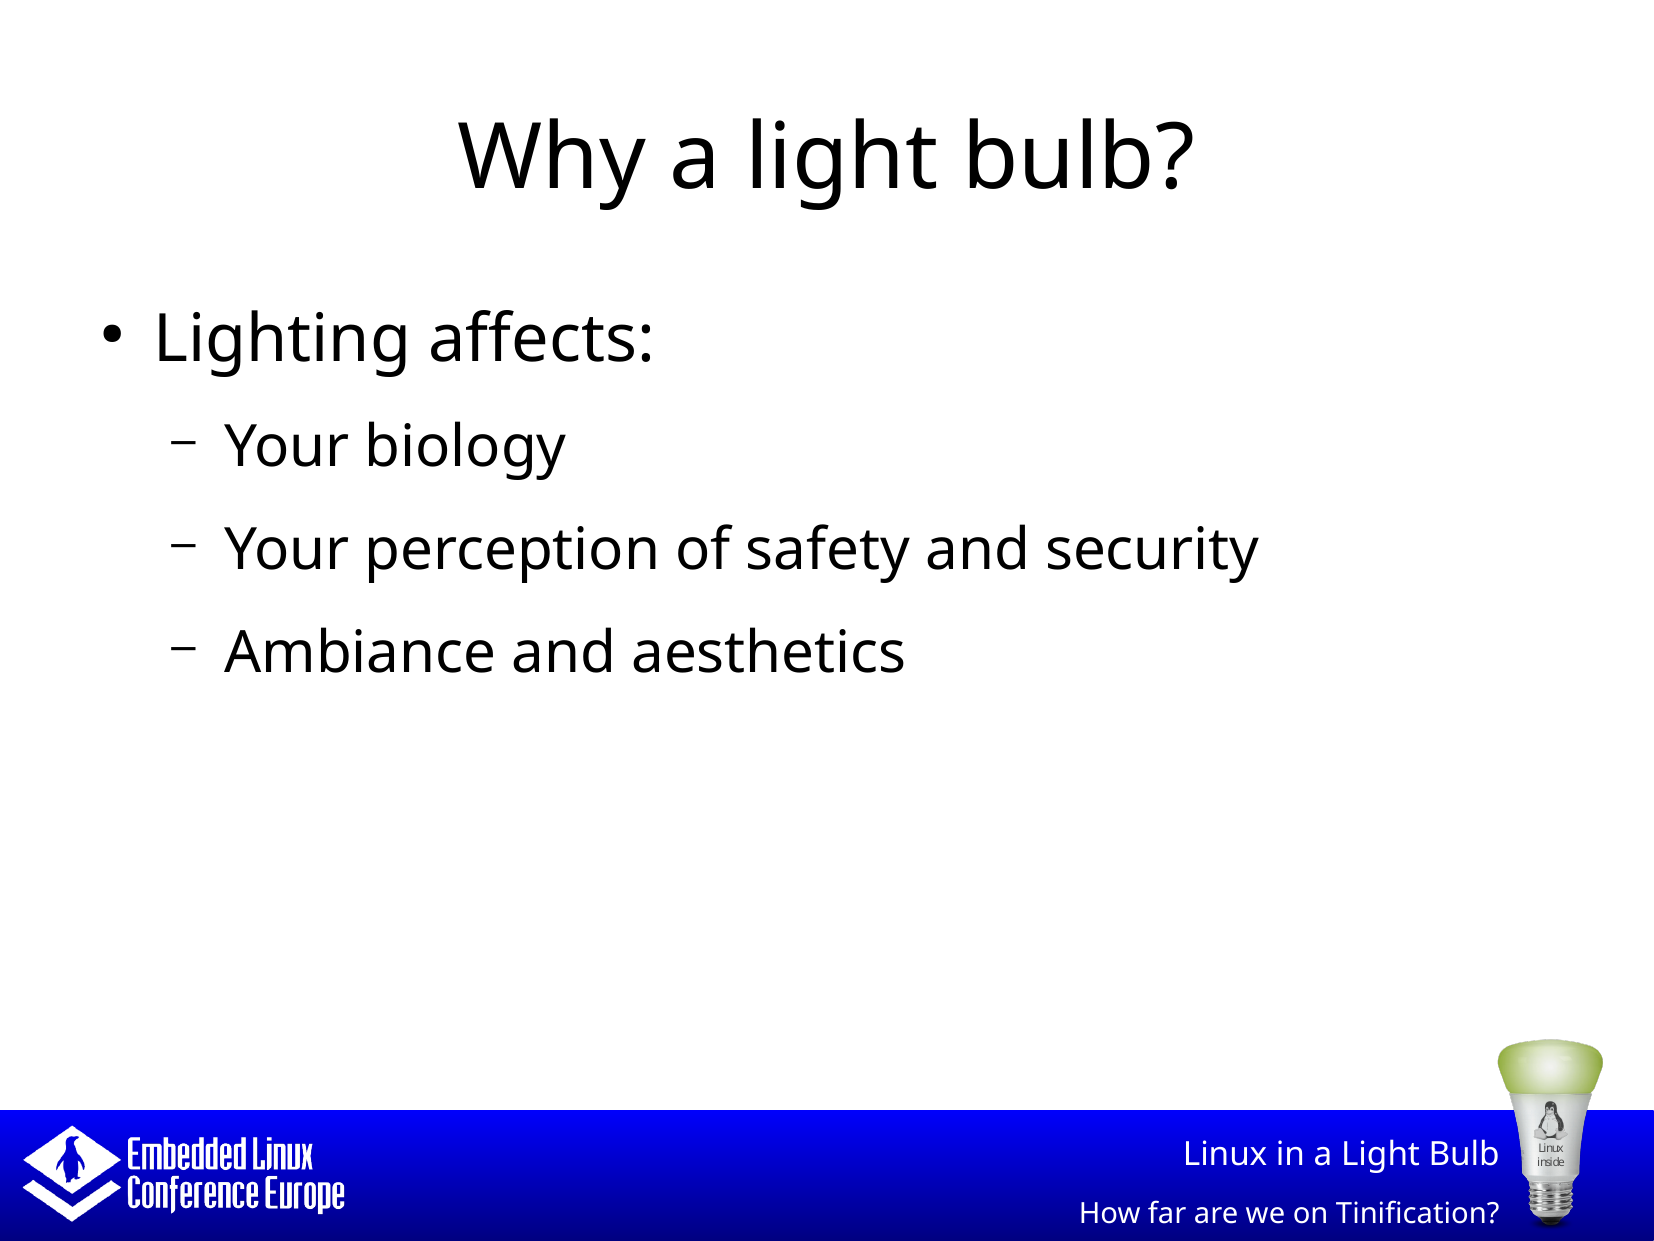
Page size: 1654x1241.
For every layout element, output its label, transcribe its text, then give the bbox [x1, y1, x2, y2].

picture [18, 1120, 349, 1226]
title Why a light bulb? [82, 49, 1571, 257]
list Lighting affects: Your biology Your perception of safety and security Ambiance and aesthetics [82, 290, 1571, 1010]
